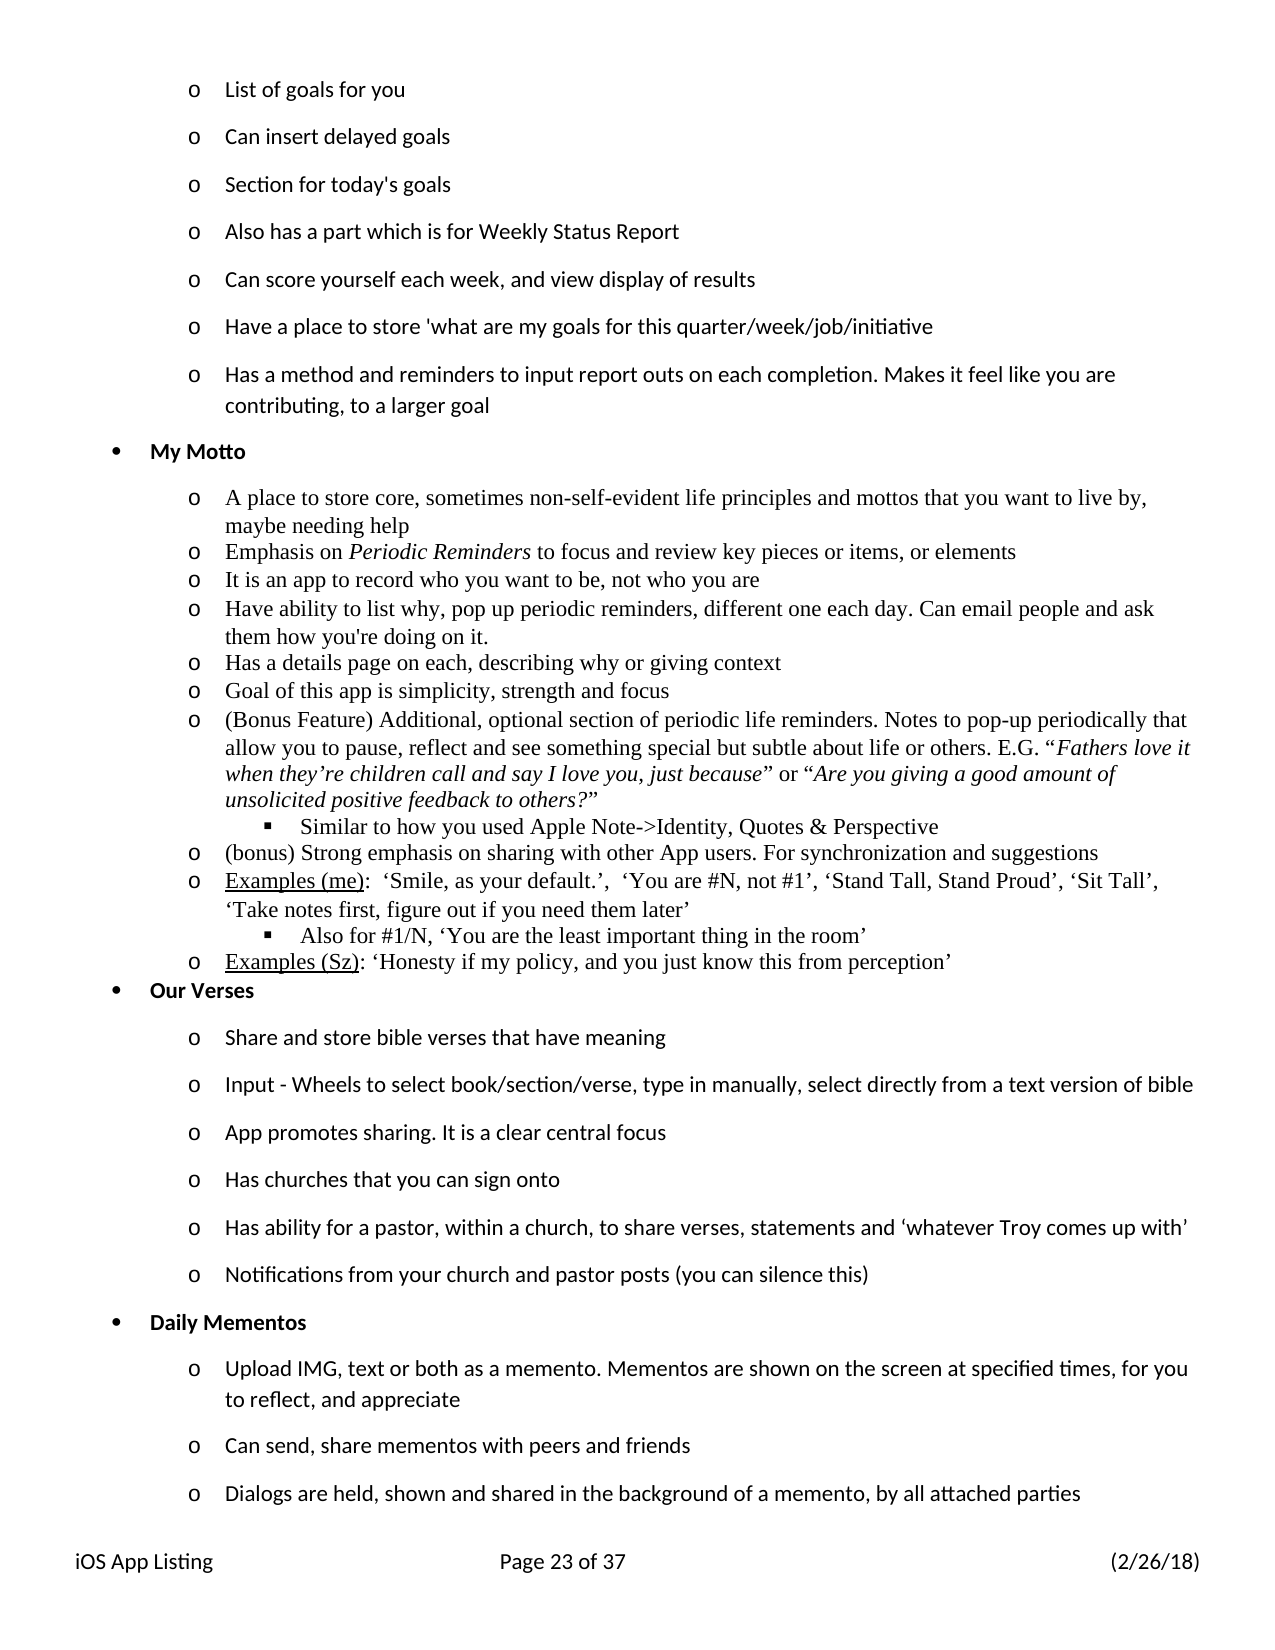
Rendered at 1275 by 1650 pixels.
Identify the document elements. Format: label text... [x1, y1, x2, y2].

list Section for today's goals [187, 170, 1200, 199]
list Similar to how you used Apple Note->Identity, Quotes & Perspective [262, 813, 1200, 839]
list Daily Mementos [112, 1308, 1200, 1336]
list Has churches that you can sign onto [187, 1166, 1200, 1195]
list Our Verses [112, 977, 1200, 1005]
list (bonus) Strong emphasis on sharing with other App users. For synchronization and suggestions [187, 839, 1200, 867]
list Examples (me): ‘Smile, as your default.’, ‘You are #N, not #1’, ‘Stand Tall, Stand Proud’, ‘Sit Tall’, ‘Take notes first, figure out if you need them later’ [187, 867, 1200, 922]
list Has a details page on each, describing why or giving context [187, 649, 1200, 677]
list Also for #1/N, ‘You are the least important thing in the room’ [262, 922, 1200, 948]
list Have ability to list why, pop up periodic reminders, different one each day. Can email people and ask them how you're doing on it. [187, 594, 1200, 649]
list Examples (Sz): ‘Honesty if my policy, and you just know this from perception’ [187, 948, 1200, 977]
list Notifications from your church and pastor posts (you can silence this) [187, 1261, 1200, 1290]
list Also has a part which is for Weekly Status Report [187, 217, 1200, 247]
list A place to store core, sometimes non-self-evident life principles and mottos that you want to live by, maybe needing help [187, 483, 1200, 538]
list Has a method and reminders to input report outs on each completion. Makes it feel like you are contributing, to a larger goal [187, 360, 1200, 419]
list List of goals for you [187, 75, 1200, 104]
list Has ability for a pastor, within a church, to share verses, statements and ‘whatever Troy comes up with’ [187, 1213, 1200, 1242]
list Can insert delayed goals [187, 122, 1200, 152]
list My Motto [112, 437, 1200, 465]
list Have a place to store 'what are my goals for this quarter/week/job/initiative [187, 312, 1200, 342]
list Goal of this app is simplicity, strength and focus [187, 677, 1200, 706]
list Share and store bible verses that have meaning [187, 1023, 1200, 1052]
list Can send, share mementos with peers and friends [187, 1432, 1200, 1461]
list (Bonus Feature) Additional, optional section of periodic life reminders. Notes to pop-up periodically that allow you to pause, reflect and see something special but subtle about life or others. E.G. “Fathers love it when they’re children call and say I love you, just because” or “Are you giving a good amount of unsolicited positive feedback to others?” [187, 706, 1200, 813]
list Upload IMG, text or both as a memento. Mementos are shown on the screen at specified times, for you to reflect, and appreciate [187, 1354, 1200, 1413]
list Emphasis on Periodic Reminders to focus and review key pieces or items, or elements [187, 538, 1200, 566]
list Can score yourself each week, and view display of results [187, 265, 1200, 294]
list App promotes sharing. It is a clear central focus [187, 1118, 1200, 1147]
list It is an app to record who you want to be, not who you are [187, 566, 1200, 594]
list Dialogs are held, shown and shared in the background of a memento, by all attached parties [187, 1479, 1200, 1508]
list Input - Wheels to select book/section/verse, type in manually, select directly from a text version of bible [187, 1071, 1200, 1100]
